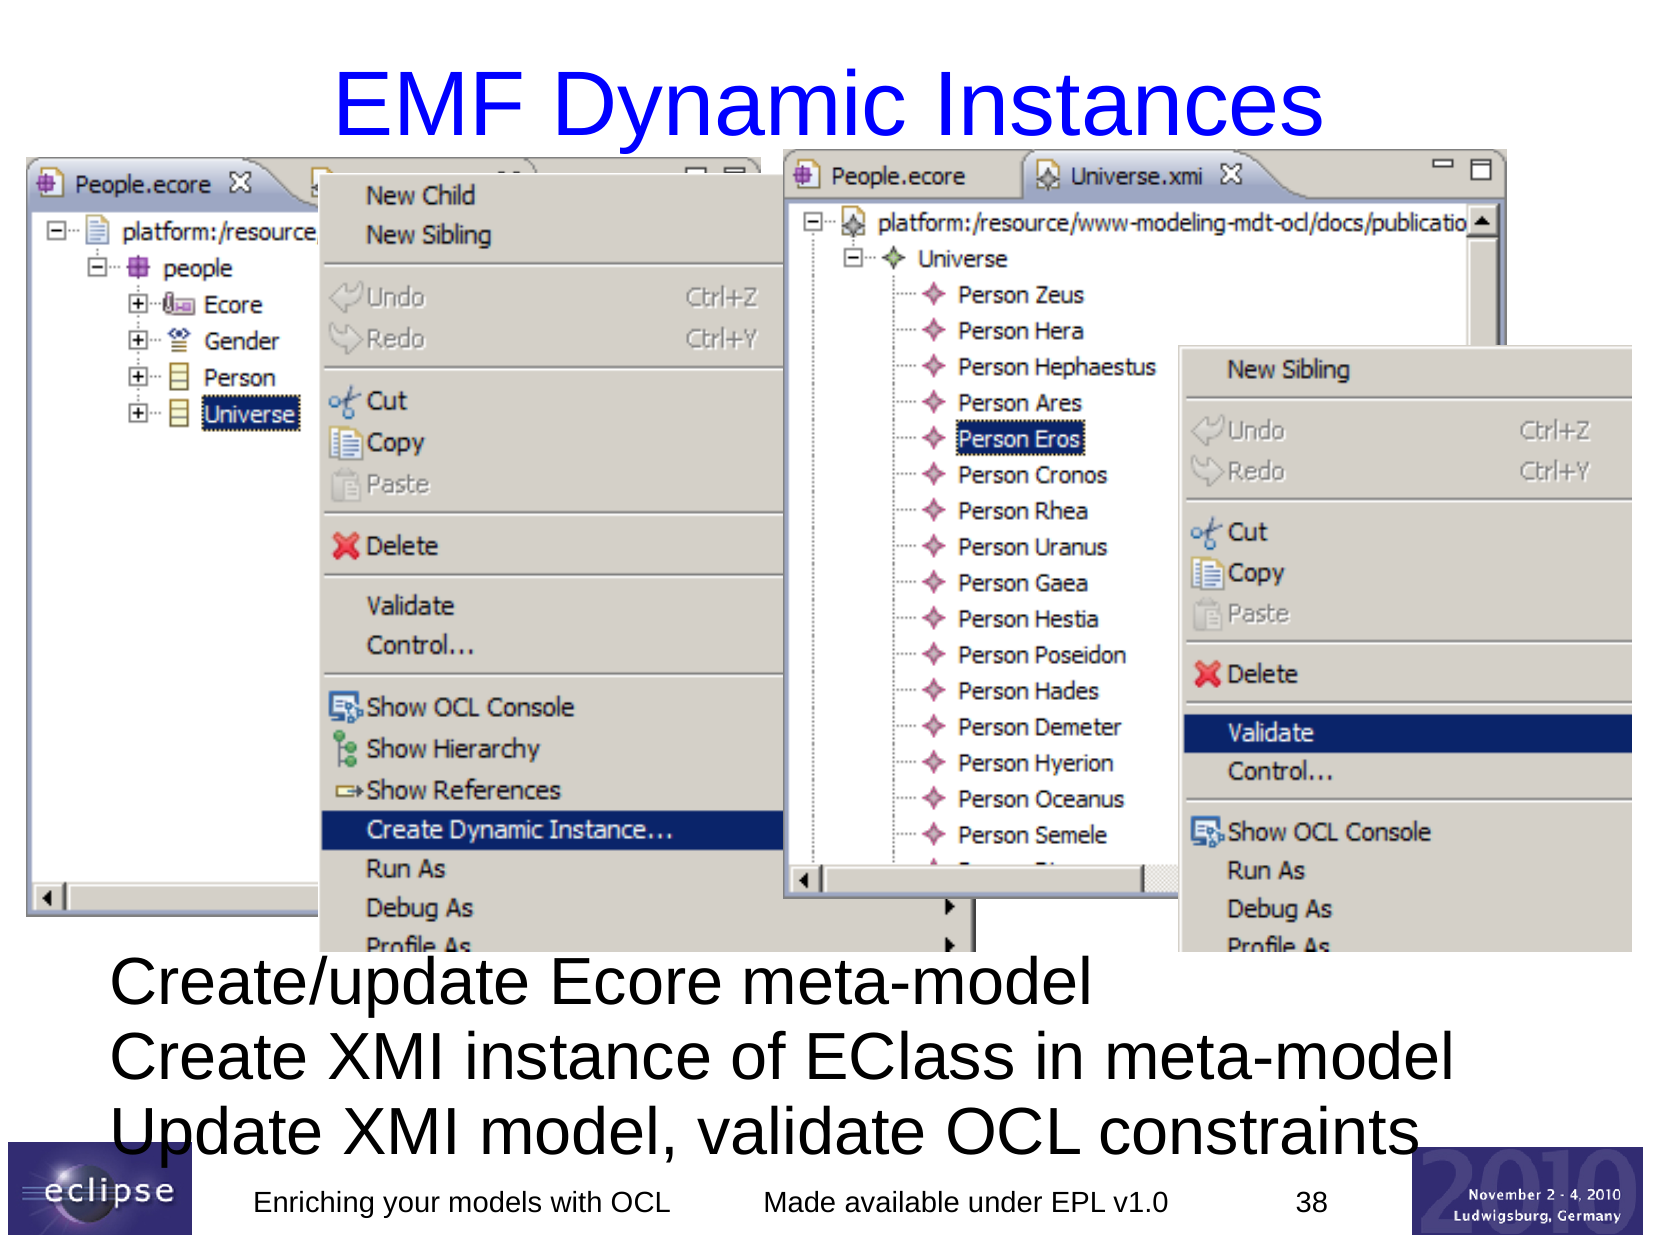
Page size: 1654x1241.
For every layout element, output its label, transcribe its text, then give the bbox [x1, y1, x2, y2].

picture [26, 149, 1632, 952]
picture [1412, 1147, 1643, 1235]
picture [8, 1142, 192, 1235]
title EMF Dynamic Instances [85, 52, 1574, 155]
list Create/update Ecore meta-model Create XMI instance of EClass in meta-model Update XMI model, validate OCL constraints [38, 944, 1617, 1169]
